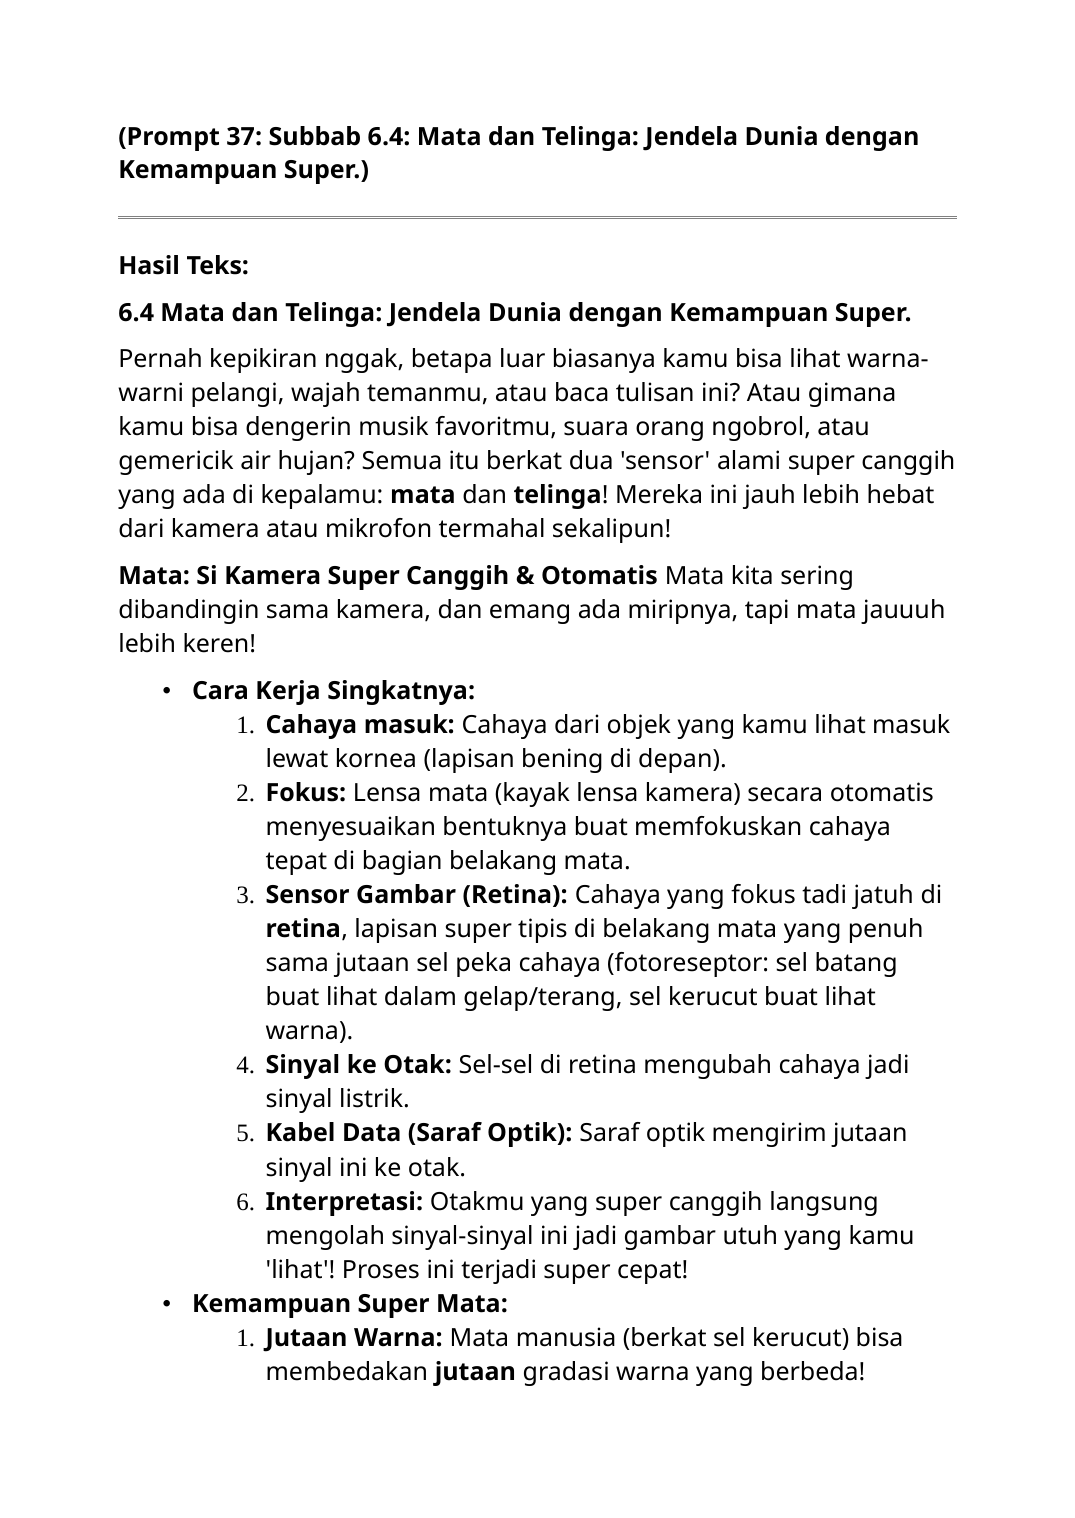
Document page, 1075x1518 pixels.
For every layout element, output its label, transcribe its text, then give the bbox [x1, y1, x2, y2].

list Interpretasi: Otakmu yang super canggih langsung mengolah sinyal-sinyal ini jadi gambar utuh yang kamu 'lihat'! Proses ini terjadi super cepat! [236, 1183, 957, 1285]
list Fokus: Lensa mata (kayak lensa kamera) secara otomatis menyesuaikan bentuknya buat memfokuskan cahaya tepat di bagian belakang mata. [236, 774, 957, 877]
text 6.4 Mata dan Telinga: Jendela Dunia dengan Kemampuan Super. [118, 294, 957, 328]
list Kemampuan Super Mata: [162, 1285, 957, 1319]
text Hasil Teks: [118, 248, 957, 282]
list Cara Kerja Singkatnya: [162, 672, 957, 706]
text (Prompt 37: Subbab 6.4: Mata dan Telinga: Jendela Dunia dengan Kemampuan Super.) [118, 118, 957, 186]
text Mata: Si Kamera Super Canggih & Otomatis Mata kita sering dibandingin sama kamera, dan emang ada miripnya, tapi mata jauuuh lebih keren! [118, 558, 957, 660]
list Sinyal ke Otak: Sel-sel di retina mengubah cahaya jadi sinyal listrik. [236, 1047, 957, 1115]
list Cahaya masuk: Cahaya dari objek yang kamu lihat masuk lewat kornea (lapisan bening di depan). [236, 706, 957, 774]
list Sensor Gambar (Retina): Cahaya yang fokus tadi jatuh di retina, lapisan super tipis di belakang mata yang penuh sama jutaan sel peka cahaya (fotoreseptor: sel batang buat lihat dalam gelap/terang, sel kerucut buat lihat warna). [236, 877, 957, 1047]
text Pernah kepikiran nggak, betapa luar biasanya kamu bisa lihat warna-warni pelangi, wajah temanmu, atau baca tulisan ini? Atau gimana kamu bisa dengerin musik favoritmu, suara orang ngobrol, atau gemericik air hujan? Semua itu berkat dua 'sensor' alami super canggih yang ada di kepalamu: mata dan telinga! Mereka ini jauh lebih hebat dari kamera atau mikrofon termahal sekalipun! [118, 341, 957, 545]
list Kabel Data (Saraf Optik): Saraf optik mengirim jutaan sinyal ini ke otak. [236, 1115, 957, 1183]
list Jutaan Warna: Mata manusia (berkat sel kerucut) bisa membedakan jutaan gradasi warna yang berbeda! [236, 1319, 957, 1388]
